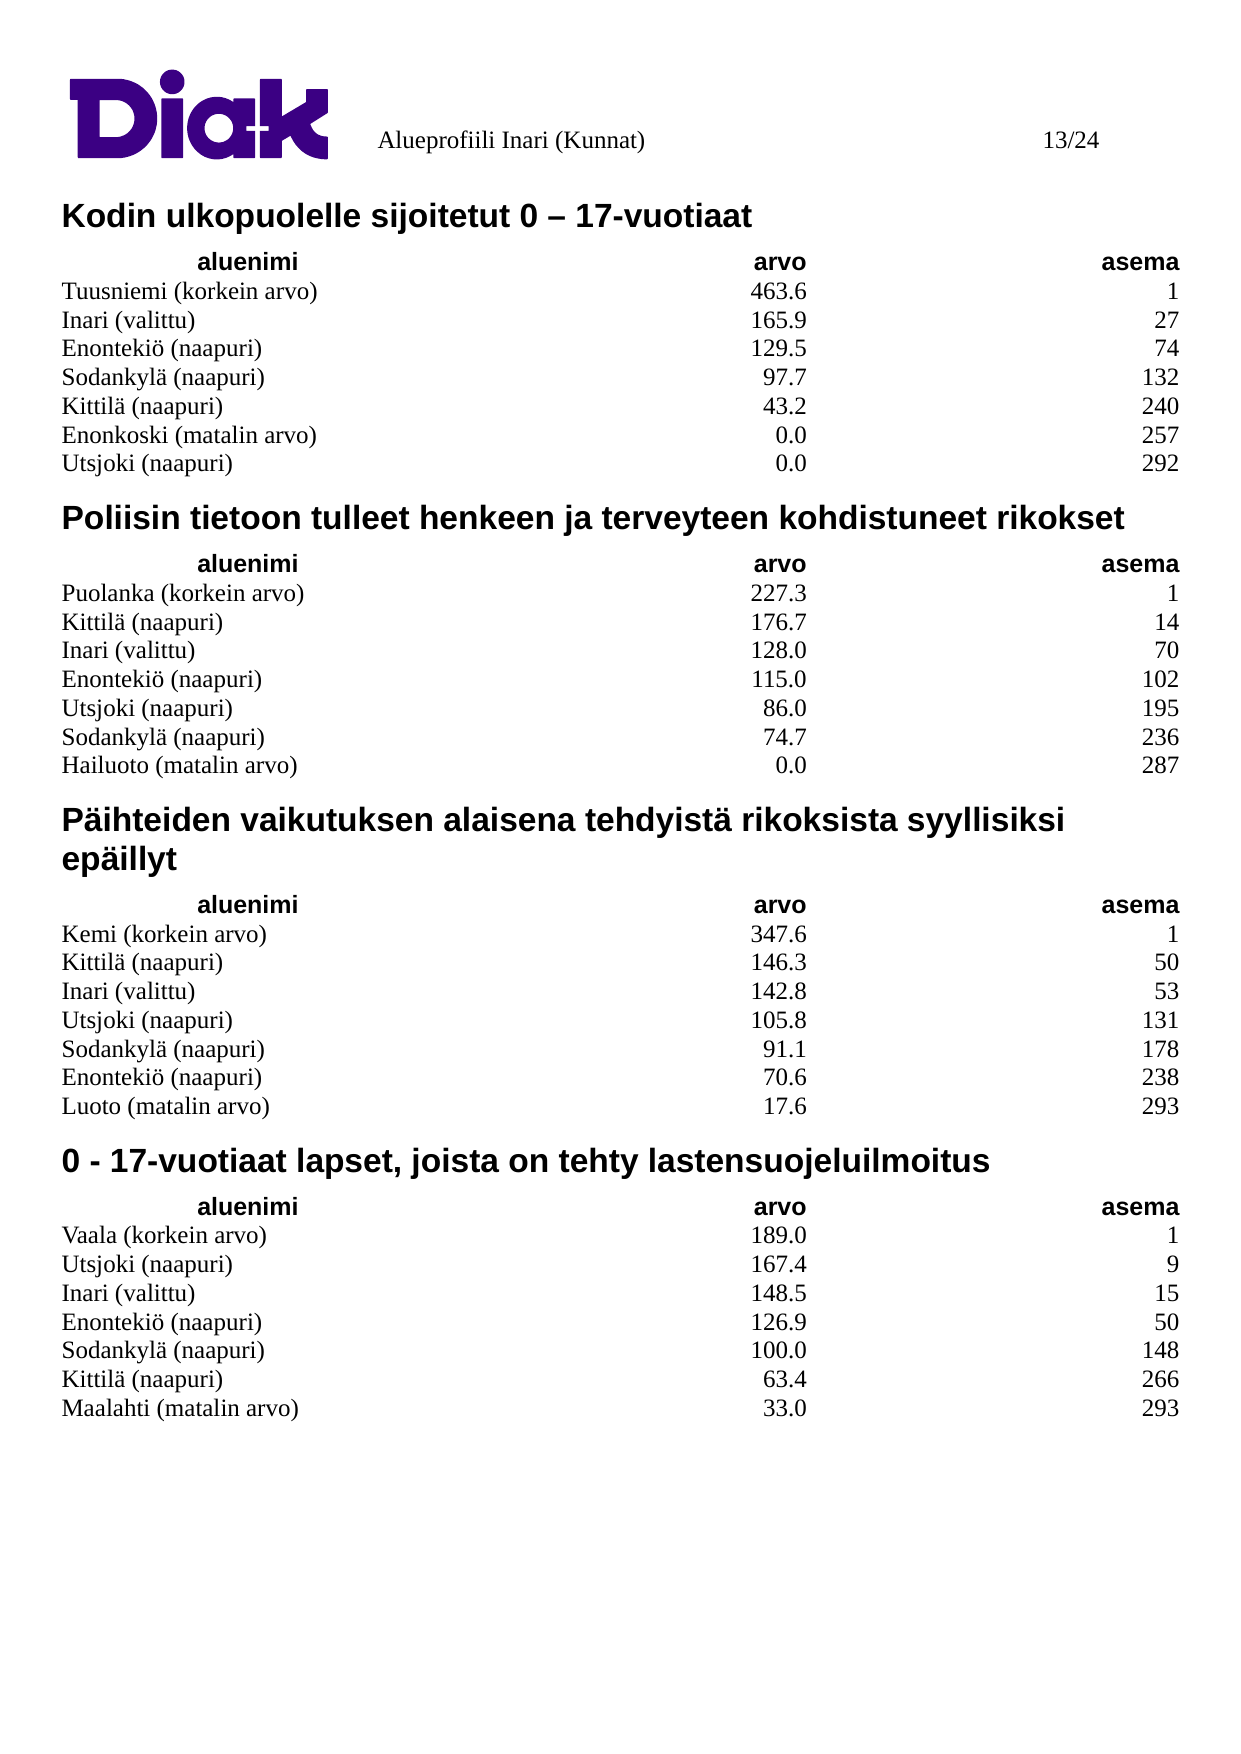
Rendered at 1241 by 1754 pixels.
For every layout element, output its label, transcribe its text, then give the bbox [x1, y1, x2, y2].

table_cell 17.6 [434, 1091, 806, 1120]
table_cell 86.0 [434, 693, 806, 722]
table_cell 0.0 [434, 420, 806, 448]
table_cell 227.3 [434, 578, 806, 607]
table_header arvo [434, 890, 806, 919]
table_cell 195 [806, 693, 1179, 722]
table_cell Kittilä (naapuri) [61, 1364, 434, 1393]
table_cell 240 [806, 391, 1179, 420]
table_cell 74 [806, 334, 1179, 362]
table_cell 148 [806, 1336, 1179, 1364]
table_cell 131 [806, 1005, 1179, 1034]
table_cell Puolanka (korkein arvo) [61, 578, 434, 607]
table_cell Inari (valittu) [61, 1278, 434, 1307]
table_cell 0.0 [434, 751, 806, 779]
table_header aluenimi [61, 1192, 434, 1221]
table_cell Inari (valittu) [61, 976, 434, 1005]
table_cell Utsjoki (naapuri) [61, 1249, 434, 1278]
table_cell 126.9 [434, 1307, 806, 1336]
table_cell 266 [806, 1364, 1179, 1393]
table_cell 129.5 [434, 334, 806, 362]
table_header arvo [434, 549, 806, 578]
subtitle Poliisin tietoon tulleet henkeen ja terveyteen kohdistuneet rikokset [61, 498, 1179, 537]
table_cell 176.7 [434, 607, 806, 636]
table_cell 167.4 [434, 1249, 806, 1278]
table_header aluenimi [61, 247, 434, 276]
table_cell Sodankylä (naapuri) [61, 1336, 434, 1364]
table_header asema [806, 247, 1179, 276]
table_cell 63.4 [434, 1364, 806, 1393]
table_cell Vaala (korkein arvo) [61, 1221, 434, 1249]
table_cell 142.8 [434, 976, 806, 1005]
table_cell Kittilä (naapuri) [61, 391, 434, 420]
table_cell Kemi (korkein arvo) [61, 919, 434, 947]
table_cell 1 [806, 578, 1179, 607]
table_cell Enontekiö (naapuri) [61, 664, 434, 693]
table_cell Utsjoki (naapuri) [61, 449, 434, 477]
table_cell Inari (valittu) [61, 636, 434, 664]
table_cell 292 [806, 449, 1179, 477]
table_cell Utsjoki (naapuri) [61, 693, 434, 722]
table_cell Enontekiö (naapuri) [61, 1063, 434, 1091]
table_cell 189.0 [434, 1221, 806, 1249]
table_cell 100.0 [434, 1336, 806, 1364]
table_cell Inari (valittu) [61, 305, 434, 333]
table_cell Kittilä (naapuri) [61, 607, 434, 636]
table_cell Kittilä (naapuri) [61, 948, 434, 976]
table_cell 0.0 [434, 449, 806, 477]
subtitle 0 - 17-vuotiaat lapset, joista on tehty lastensuojeluilmoitus [61, 1141, 1179, 1179]
table_cell Luoto (matalin arvo) [61, 1091, 434, 1120]
table_cell 74.7 [434, 722, 806, 751]
table_cell 238 [806, 1063, 1179, 1091]
table_cell 115.0 [434, 664, 806, 693]
table_header asema [806, 890, 1179, 919]
table_header asema [806, 549, 1179, 578]
table_cell 33.0 [434, 1393, 806, 1422]
subtitle Päihteiden vaikutuksen alaisena tehdyistä rikoksista syyllisiksi epäillyt [61, 800, 1179, 877]
table_cell 148.5 [434, 1278, 806, 1307]
table_cell 1 [806, 276, 1179, 305]
table_cell 165.9 [434, 305, 806, 333]
table_cell 293 [806, 1091, 1179, 1120]
table_cell Enontekiö (naapuri) [61, 1307, 434, 1336]
table_cell 236 [806, 722, 1179, 751]
table_cell 50 [806, 1307, 1179, 1336]
table_cell Hailuoto (matalin arvo) [61, 751, 434, 779]
table_cell 50 [806, 948, 1179, 976]
table_cell 91.1 [434, 1034, 806, 1062]
table_cell 146.3 [434, 948, 806, 976]
table_cell 463.6 [434, 276, 806, 305]
table_cell Tuusniemi (korkein arvo) [61, 276, 434, 305]
table_cell 70.6 [434, 1063, 806, 1091]
table_cell 128.0 [434, 636, 806, 664]
table_cell Enontekiö (naapuri) [61, 334, 434, 362]
table_cell 1 [806, 919, 1179, 947]
table_cell 1 [806, 1221, 1179, 1249]
table_cell 178 [806, 1034, 1179, 1062]
table_cell 347.6 [434, 919, 806, 947]
table_cell 132 [806, 362, 1179, 391]
table_cell Sodankylä (naapuri) [61, 1034, 434, 1062]
table_header asema [806, 1192, 1179, 1221]
table_cell Enonkoski (matalin arvo) [61, 420, 434, 448]
table_cell 43.2 [434, 391, 806, 420]
table_header aluenimi [61, 890, 434, 919]
table_cell Sodankylä (naapuri) [61, 362, 434, 391]
table_cell Maalahti (matalin arvo) [61, 1393, 434, 1422]
table_header arvo [434, 1192, 806, 1221]
table_cell 9 [806, 1249, 1179, 1278]
table_cell 105.8 [434, 1005, 806, 1034]
table_cell 27 [806, 305, 1179, 333]
table_cell 15 [806, 1278, 1179, 1307]
table_cell 70 [806, 636, 1179, 664]
table_header aluenimi [61, 549, 434, 578]
table_cell Sodankylä (naapuri) [61, 722, 434, 751]
table_header arvo [434, 247, 806, 276]
table_cell 293 [806, 1393, 1179, 1422]
table_cell 97.7 [434, 362, 806, 391]
subtitle Kodin ulkopuolelle sijoitetut 0 – 17-vuotiaat [61, 196, 1179, 235]
table_cell 287 [806, 751, 1179, 779]
table_cell Utsjoki (naapuri) [61, 1005, 434, 1034]
table_cell 102 [806, 664, 1179, 693]
table_cell 53 [806, 976, 1179, 1005]
table_cell 14 [806, 607, 1179, 636]
table_cell 257 [806, 420, 1179, 448]
